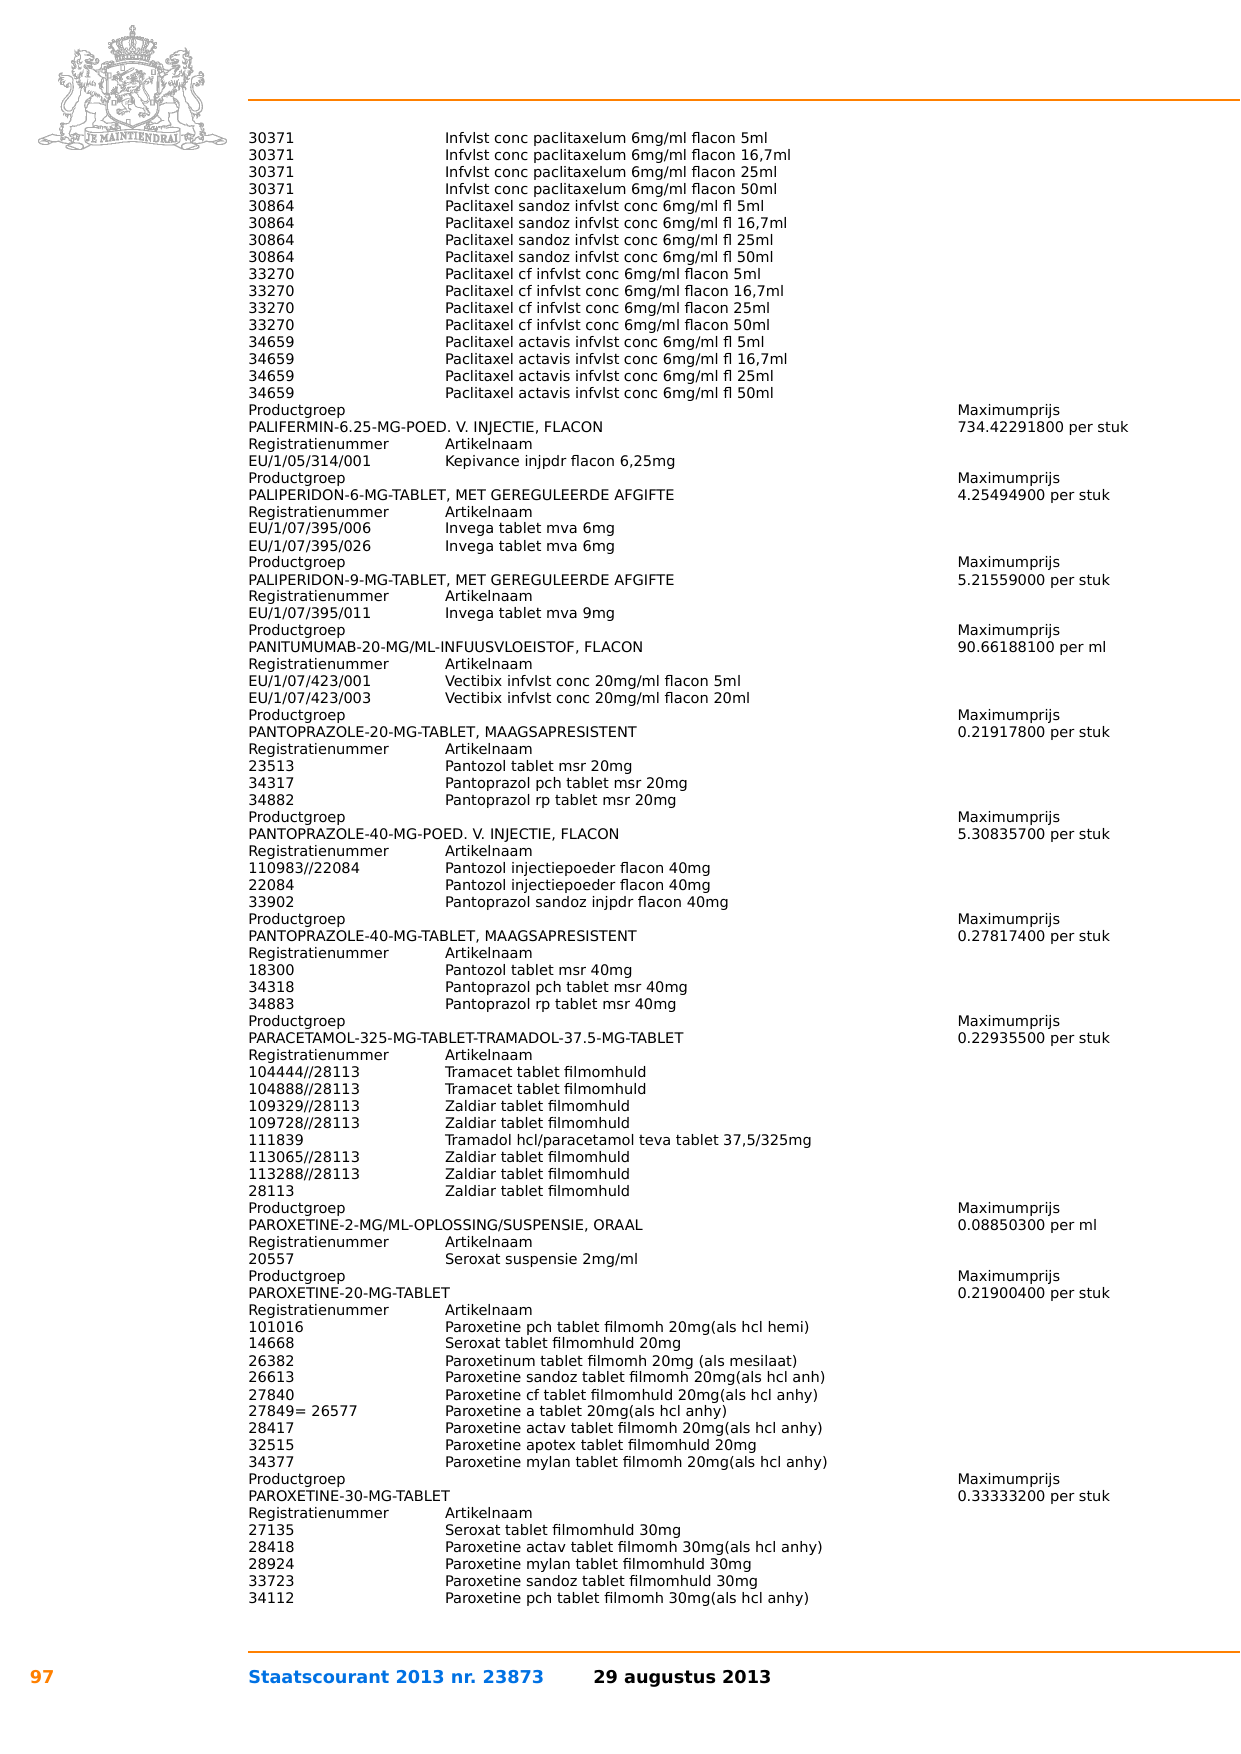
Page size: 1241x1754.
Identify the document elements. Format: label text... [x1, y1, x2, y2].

table_cell [951, 368, 1163, 384]
table_cell 109329//28113 [248, 1098, 439, 1115]
table_cell [439, 1013, 951, 1030]
table_cell 33270 [248, 317, 439, 334]
table_cell Seroxat suspensie 2mg/ml [439, 1251, 951, 1267]
table_cell [951, 436, 1163, 452]
table_cell [951, 1183, 1163, 1199]
table_cell Registratienummer [248, 741, 439, 758]
table_cell Infvlst conc paclitaxelum 6mg/ml flacon 5ml [439, 130, 951, 147]
table_cell 34882 [248, 792, 439, 809]
table_cell Zaldiar tablet filmomhuld [439, 1098, 951, 1115]
table_cell 30864 [248, 249, 439, 266]
table_cell [951, 605, 1163, 622]
table_cell 33270 [248, 283, 439, 300]
table_cell Productgroep [248, 809, 439, 826]
table_cell Productgroep [248, 1471, 439, 1488]
table_cell Maximumprijs [951, 707, 1163, 724]
table_cell Maximumprijs [951, 470, 1163, 486]
table_cell Paclitaxel actavis infvlst conc 6mg/ml fl 16,7ml [439, 351, 951, 368]
table_cell 104888//28113 [248, 1081, 439, 1098]
table_cell [951, 894, 1163, 911]
table_cell [951, 300, 1163, 317]
table_cell 113065//28113 [248, 1149, 439, 1166]
table_cell [951, 1064, 1163, 1081]
table_cell Artikelnaam [439, 656, 951, 673]
table_cell EU/1/07/423/001 [248, 673, 439, 690]
table_cell 26613 [248, 1369, 439, 1386]
table_cell Productgroep [248, 470, 439, 486]
table_cell [951, 453, 1163, 469]
table_cell [951, 945, 1163, 962]
table_cell 113288//28113 [248, 1166, 439, 1183]
table_cell [951, 690, 1163, 707]
table_cell Registratienummer [248, 504, 439, 520]
table_cell 34659 [248, 334, 439, 351]
table_cell 104444//28113 [248, 1064, 439, 1081]
table_cell Infvlst conc paclitaxelum 6mg/ml flacon 50ml [439, 181, 951, 198]
table_cell 0.27817400 per stuk [951, 928, 1163, 945]
table_cell 14668 [248, 1335, 439, 1352]
table_cell [951, 1047, 1163, 1064]
table_cell [951, 147, 1163, 164]
table_cell Paclitaxel actavis infvlst conc 6mg/ml fl 50ml [439, 385, 951, 402]
table_cell [951, 741, 1163, 758]
table_cell Maximumprijs [951, 402, 1163, 418]
table_cell 34318 [248, 979, 439, 996]
table_cell Paroxetinum tablet filmomh 20mg (als mesilaat) [439, 1353, 951, 1369]
table_cell 34883 [248, 996, 439, 1013]
table_cell [951, 996, 1163, 1013]
table_cell 28417 [248, 1420, 439, 1437]
table_cell 34659 [248, 351, 439, 368]
table_cell PALIFERMIN-6.25-MG-POED. V. INJECTIE, FLACON [248, 419, 951, 436]
table_cell 30864 [248, 232, 439, 249]
table_cell 5.21559000 per stuk [951, 571, 1163, 588]
table_cell PANTOPRAZOLE-40-MG-POED. V. INJECTIE, FLACON [248, 826, 951, 843]
table_cell Paclitaxel sandoz infvlst conc 6mg/ml fl 16,7ml [439, 215, 951, 232]
table_cell [951, 775, 1163, 792]
table_cell 34659 [248, 368, 439, 384]
table_cell [951, 385, 1163, 402]
table_cell Productgroep [248, 1013, 439, 1030]
table_cell Productgroep [248, 1200, 439, 1217]
table_cell [439, 1268, 951, 1284]
table_cell 30371 [248, 130, 439, 147]
table_cell [951, 1319, 1163, 1335]
table_cell [951, 1522, 1163, 1539]
table_cell Productgroep [248, 911, 439, 928]
table_cell 34317 [248, 775, 439, 792]
table_cell [951, 877, 1163, 894]
table_cell Vectibix infvlst conc 20mg/ml flacon 5ml [439, 673, 951, 690]
table_cell [951, 979, 1163, 996]
table_cell 34112 [248, 1590, 439, 1607]
table_cell [951, 198, 1163, 215]
table_cell Artikelnaam [439, 1301, 951, 1318]
table_cell Productgroep [248, 1268, 439, 1284]
table_cell 111839 [248, 1132, 439, 1149]
table_cell 20557 [248, 1251, 439, 1267]
table_cell [951, 215, 1163, 232]
table_cell [951, 1505, 1163, 1522]
table_cell Paclitaxel cf infvlst conc 6mg/ml flacon 16,7ml [439, 283, 951, 300]
table_cell [951, 758, 1163, 775]
table_cell Artikelnaam [439, 1505, 951, 1522]
table_cell [951, 1353, 1163, 1369]
table_cell [951, 962, 1163, 979]
table_cell 28924 [248, 1556, 439, 1573]
table_cell [439, 707, 951, 724]
table_cell [951, 232, 1163, 249]
table_cell Paroxetine a tablet 20mg(als hcl anhy) [439, 1403, 951, 1420]
table_cell [951, 1454, 1163, 1471]
table_cell Productgroep [248, 402, 439, 418]
table_cell [951, 164, 1163, 181]
table_cell Artikelnaam [439, 1234, 951, 1251]
table_cell 90.66188100 per ml [951, 639, 1163, 656]
table_cell [951, 1335, 1163, 1352]
table_cell 28113 [248, 1183, 439, 1199]
table_cell Infvlst conc paclitaxelum 6mg/ml flacon 16,7ml [439, 147, 951, 164]
table_cell Registratienummer [248, 1047, 439, 1064]
table_cell [951, 1369, 1163, 1386]
table_cell Pantozol injectiepoeder flacon 40mg [439, 877, 951, 894]
table_cell [951, 588, 1163, 605]
table_cell Paroxetine pch tablet filmomh 20mg(als hcl hemi) [439, 1319, 951, 1335]
table_cell Paroxetine actav tablet filmomh 20mg(als hcl anhy) [439, 1420, 951, 1437]
table_cell Paroxetine actav tablet filmomh 30mg(als hcl anhy) [439, 1539, 951, 1556]
table_cell 4.25494900 per stuk [951, 486, 1163, 503]
table_cell [439, 809, 951, 826]
table_cell PARACETAMOL-325-MG-TABLET-TRAMADOL-37.5-MG-TABLET [248, 1030, 951, 1047]
table_cell PAROXETINE-30-MG-TABLET [248, 1488, 951, 1505]
table_cell [951, 1115, 1163, 1132]
table_cell Tramadol hcl/paracetamol teva tablet 37,5/325mg [439, 1132, 951, 1149]
table_cell 30371 [248, 164, 439, 181]
table_cell Pantozol tablet msr 20mg [439, 758, 951, 775]
table_cell [951, 1081, 1163, 1098]
table_cell Registratienummer [248, 843, 439, 860]
table_cell Pantozol tablet msr 40mg [439, 962, 951, 979]
table_cell EU/1/05/314/001 [248, 453, 439, 469]
table_cell Paroxetine apotex tablet filmomhuld 20mg [439, 1437, 951, 1454]
table_cell Paclitaxel actavis infvlst conc 6mg/ml fl 5ml [439, 334, 951, 351]
table_cell [439, 554, 951, 571]
table_cell [951, 520, 1163, 537]
table_cell 18300 [248, 962, 439, 979]
table_cell [951, 1301, 1163, 1318]
table_cell 33270 [248, 300, 439, 317]
table_cell [439, 911, 951, 928]
table_cell [951, 1590, 1163, 1607]
table_cell Invega tablet mva 6mg [439, 520, 951, 537]
table_cell 0.21900400 per stuk [951, 1285, 1163, 1301]
table_cell Paclitaxel sandoz infvlst conc 6mg/ml fl 5ml [439, 198, 951, 215]
table_cell [951, 792, 1163, 809]
table_cell [951, 843, 1163, 860]
table_cell 33723 [248, 1573, 439, 1590]
table_cell Paroxetine sandoz tablet filmomhuld 30mg [439, 1573, 951, 1590]
table_cell 26382 [248, 1353, 439, 1369]
table_cell Registratienummer [248, 945, 439, 962]
table_cell [951, 130, 1163, 147]
table_cell EU/1/07/395/011 [248, 605, 439, 622]
table_cell PALIPERIDON-9-MG-TABLET, MET GEREGULEERDE AFGIFTE [248, 571, 951, 588]
table_cell Pantoprazol pch tablet msr 40mg [439, 979, 951, 996]
table_cell [951, 1386, 1163, 1403]
table_cell 28418 [248, 1539, 439, 1556]
table_cell Productgroep [248, 707, 439, 724]
table_cell Tramacet tablet filmomhuld [439, 1064, 951, 1081]
table_cell Paclitaxel actavis infvlst conc 6mg/ml fl 25ml [439, 368, 951, 384]
table_cell EU/1/07/395/006 [248, 520, 439, 537]
table_cell Kepivance injpdr flacon 6,25mg [439, 453, 951, 469]
table_cell [951, 1149, 1163, 1166]
table_cell 33902 [248, 894, 439, 911]
table_cell PALIPERIDON-6-MG-TABLET, MET GEREGULEERDE AFGIFTE [248, 486, 951, 503]
table_cell 0.21917800 per stuk [951, 724, 1163, 741]
table_cell Tramacet tablet filmomhuld [439, 1081, 951, 1098]
table_cell Productgroep [248, 622, 439, 639]
table_cell 23513 [248, 758, 439, 775]
table_cell 30371 [248, 181, 439, 198]
table_cell [951, 266, 1163, 283]
table_cell [951, 1132, 1163, 1149]
table_cell [439, 622, 951, 639]
table_cell 30371 [248, 147, 439, 164]
table_cell 34377 [248, 1454, 439, 1471]
table_cell [951, 249, 1163, 266]
table_cell Registratienummer [248, 1301, 439, 1318]
table_cell Paroxetine sandoz tablet filmomh 20mg(als hcl anh) [439, 1369, 951, 1386]
table_cell Artikelnaam [439, 945, 951, 962]
table_cell Paroxetine pch tablet filmomh 30mg(als hcl anhy) [439, 1590, 951, 1607]
table_cell PANTOPRAZOLE-20-MG-TABLET, MAAGSAPRESISTENT [248, 724, 951, 741]
table_cell Paroxetine cf tablet filmomhuld 20mg(als hcl anhy) [439, 1386, 951, 1403]
table_cell Registratienummer [248, 588, 439, 605]
table_cell 27135 [248, 1522, 439, 1539]
table_cell [951, 1573, 1163, 1590]
table_cell Maximumprijs [951, 1471, 1163, 1488]
table_cell [951, 351, 1163, 368]
table_cell [951, 504, 1163, 520]
table_cell 27840 [248, 1386, 439, 1403]
table_cell [951, 673, 1163, 690]
table_cell Artikelnaam [439, 741, 951, 758]
table_cell [951, 283, 1163, 300]
table_cell EU/1/07/395/026 [248, 538, 439, 554]
table_cell 34659 [248, 385, 439, 402]
table_cell Maximumprijs [951, 1013, 1163, 1030]
table_cell [439, 1471, 951, 1488]
table_cell [951, 656, 1163, 673]
table_cell Zaldiar tablet filmomhuld [439, 1115, 951, 1132]
table_cell Invega tablet mva 6mg [439, 538, 951, 554]
table_cell Paclitaxel cf infvlst conc 6mg/ml flacon 25ml [439, 300, 951, 317]
table_cell Artikelnaam [439, 1047, 951, 1064]
table_cell Registratienummer [248, 1234, 439, 1251]
table_cell [951, 1098, 1163, 1115]
table_cell 0.08850300 per ml [951, 1217, 1163, 1233]
table_cell Seroxat tablet filmomhuld 20mg [439, 1335, 951, 1352]
table_cell PANTOPRAZOLE-40-MG-TABLET, MAAGSAPRESISTENT [248, 928, 951, 945]
table_cell Registratienummer [248, 1505, 439, 1522]
table_cell Seroxat tablet filmomhuld 30mg [439, 1522, 951, 1539]
table_cell Maximumprijs [951, 809, 1163, 826]
table_cell Maximumprijs [951, 911, 1163, 928]
table_cell PAROXETINE-20-MG-TABLET [248, 1285, 951, 1301]
table_cell [951, 1437, 1163, 1454]
table_cell PANITUMUMAB-20-MG/ML-INFUUSVLOEISTOF, FLACON [248, 639, 951, 656]
table_cell Zaldiar tablet filmomhuld [439, 1149, 951, 1166]
table_cell Artikelnaam [439, 504, 951, 520]
table_cell Artikelnaam [439, 436, 951, 452]
table_cell [951, 1166, 1163, 1183]
table_cell [951, 181, 1163, 198]
table_cell PAROXETINE-2-MG/ML-OPLOSSING/SUSPENSIE, ORAAL [248, 1217, 951, 1233]
table_cell [951, 334, 1163, 351]
table_cell Vectibix infvlst conc 20mg/ml flacon 20ml [439, 690, 951, 707]
table_cell 734.42291800 per stuk [951, 419, 1163, 436]
table_cell Pantozol injectiepoeder flacon 40mg [439, 860, 951, 877]
table_cell Zaldiar tablet filmomhuld [439, 1183, 951, 1199]
table_cell Maximumprijs [951, 622, 1163, 639]
table_cell Paroxetine mylan tablet filmomhuld 30mg [439, 1556, 951, 1573]
table_cell 30864 [248, 198, 439, 215]
table_cell 30864 [248, 215, 439, 232]
table_cell 32515 [248, 1437, 439, 1454]
table_cell Registratienummer [248, 436, 439, 452]
table_cell Productgroep [248, 554, 439, 571]
table_cell Maximumprijs [951, 1200, 1163, 1217]
table_cell Artikelnaam [439, 843, 951, 860]
table_cell Pantoprazol sandoz injpdr flacon 40mg [439, 894, 951, 911]
table_cell [439, 402, 951, 418]
table_cell Zaldiar tablet filmomhuld [439, 1166, 951, 1183]
table_cell [951, 1234, 1163, 1251]
table_cell Paclitaxel cf infvlst conc 6mg/ml flacon 5ml [439, 266, 951, 283]
table_cell [439, 1200, 951, 1217]
table_cell Infvlst conc paclitaxelum 6mg/ml flacon 25ml [439, 164, 951, 181]
table_cell 110983//22084 [248, 860, 439, 877]
picture [38, 25, 227, 150]
table_cell 0.33333200 per stuk [951, 1488, 1163, 1505]
table_cell Pantoprazol rp tablet msr 20mg [439, 792, 951, 809]
table_cell [951, 1403, 1163, 1420]
table_cell Pantoprazol pch tablet msr 20mg [439, 775, 951, 792]
table_cell Paclitaxel sandoz infvlst conc 6mg/ml fl 25ml [439, 232, 951, 249]
table_cell [951, 317, 1163, 334]
table_cell EU/1/07/423/003 [248, 690, 439, 707]
table_cell [951, 538, 1163, 554]
table_cell 101016 [248, 1319, 439, 1335]
table_cell 27849= 26577 [248, 1403, 439, 1420]
table_cell 5.30835700 per stuk [951, 826, 1163, 843]
table_cell Registratienummer [248, 656, 439, 673]
table_cell [951, 860, 1163, 877]
table_cell [439, 470, 951, 486]
table_cell 109728//28113 [248, 1115, 439, 1132]
table_cell Invega tablet mva 9mg [439, 605, 951, 622]
table_cell [951, 1251, 1163, 1267]
table_cell [951, 1420, 1163, 1437]
table_cell [951, 1556, 1163, 1573]
table_cell Maximumprijs [951, 1268, 1163, 1284]
table_cell Paclitaxel sandoz infvlst conc 6mg/ml fl 50ml [439, 249, 951, 266]
table_cell 22084 [248, 877, 439, 894]
table_cell Paroxetine mylan tablet filmomh 20mg(als hcl anhy) [439, 1454, 951, 1471]
table_cell Paclitaxel cf infvlst conc 6mg/ml flacon 50ml [439, 317, 951, 334]
table_cell [951, 1539, 1163, 1556]
table_cell Pantoprazol rp tablet msr 40mg [439, 996, 951, 1013]
table_cell 33270 [248, 266, 439, 283]
table_cell Maximumprijs [951, 554, 1163, 571]
table_cell Artikelnaam [439, 588, 951, 605]
table_cell 0.22935500 per stuk [951, 1030, 1163, 1047]
